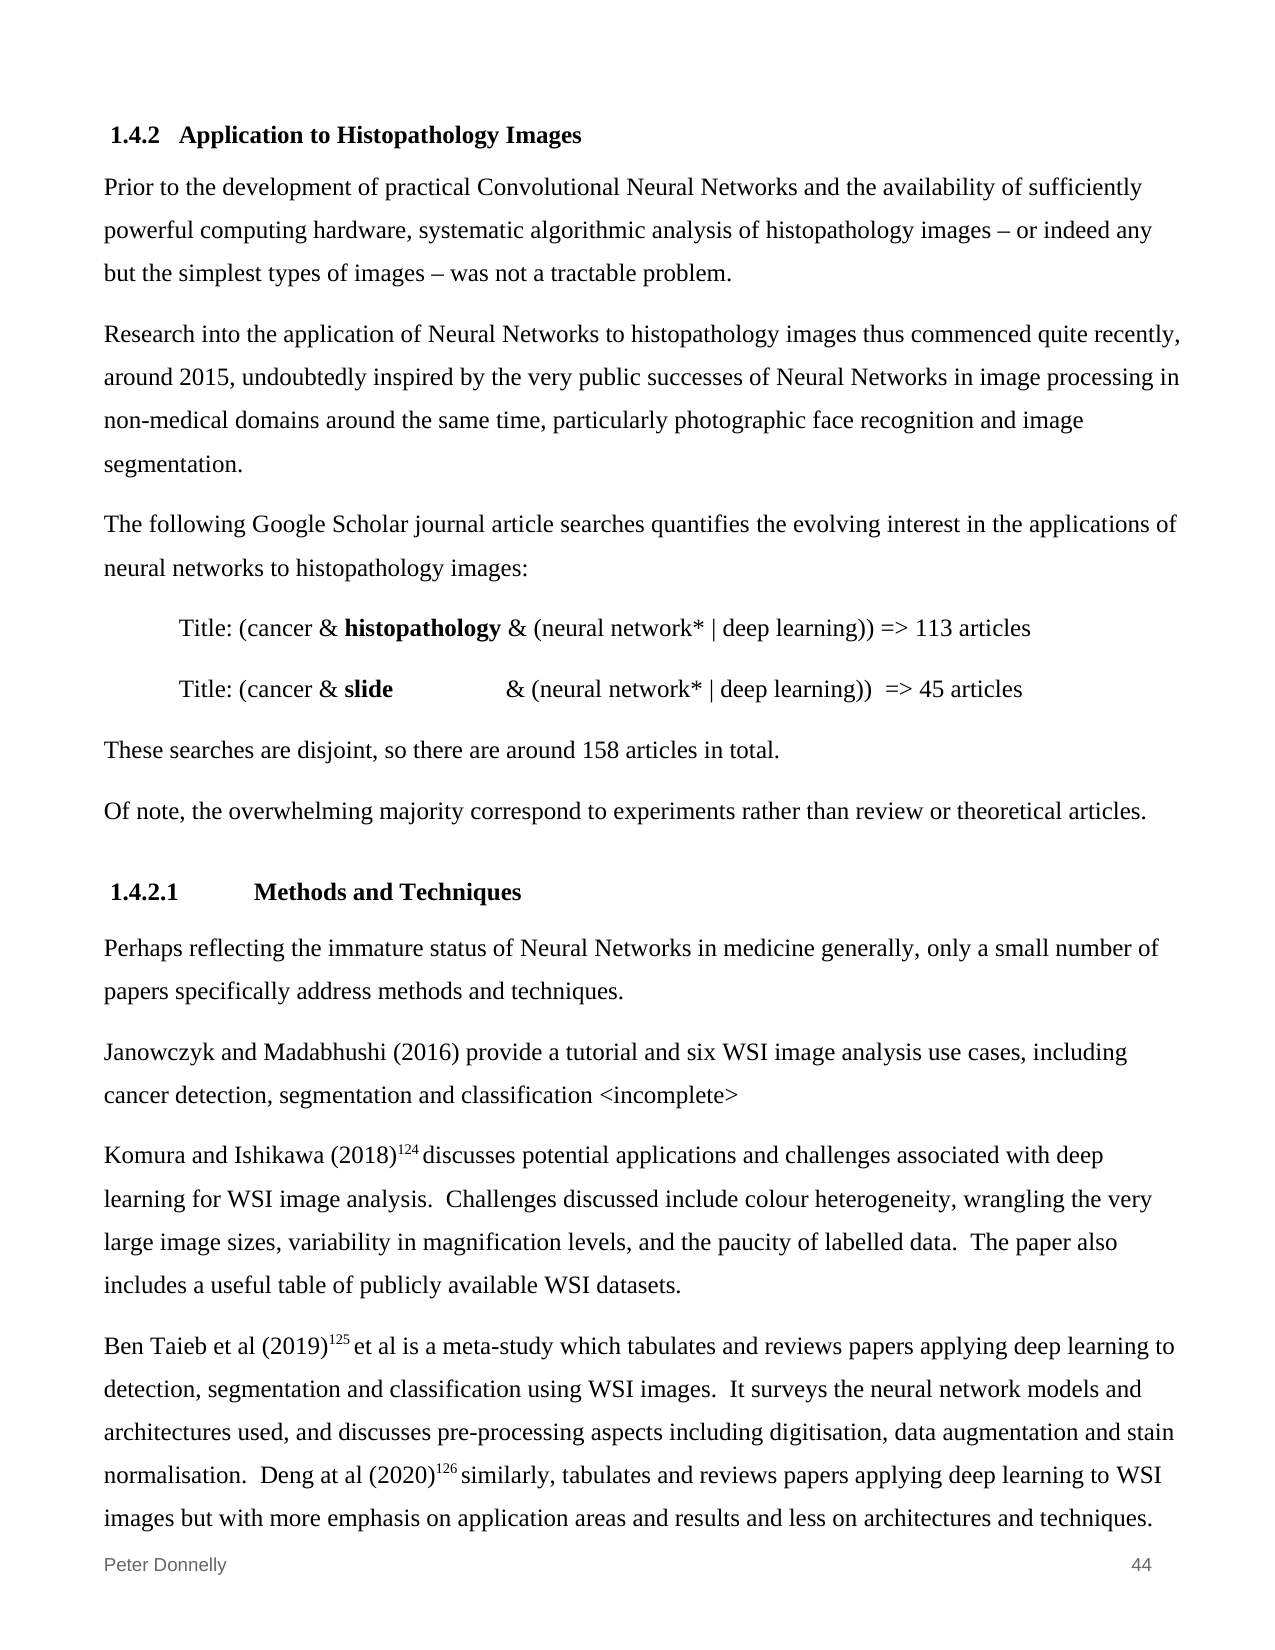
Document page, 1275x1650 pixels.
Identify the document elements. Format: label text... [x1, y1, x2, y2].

subtitle Methods and Techniques [103, 877, 1181, 906]
subtitle Application to Histopathology Images [103, 120, 1181, 148]
text These searches are disjoint, so there are around 158 articles in total. [103, 735, 1181, 764]
text Prior to the development of practical Convolutional Neural Networks and the availability of sufficiently powerful computing hardware, systematic algorithmic analysis of histopathology images – or indeed any but the simplest types of images – was not a tractable problem. [103, 172, 1181, 287]
text The following Google Scholar journal article searches quantifies the evolving interest in the applications of neural networks to histopathology images: [103, 509, 1181, 581]
text Ben Taieb et al (2019) et al is a meta-study which tabulates and reviews papers applying deep learning to detection, segmentation and classification using WSI images. It surveys the neural network models and architectures used, and discusses pre-processing aspects including digitisation, data augmentation and stain normalisation. Deng at al (2020) similarly, tabulates and reviews papers applying deep learning to WSI images but with more emphasis on application areas and results and less on architectures and techniques. [103, 1331, 1181, 1532]
text Research into the application of Neural Networks to histopathology images thus commenced quite recently, around 2015, undoubtedly inspired by the very public successes of Neural Networks in image processing in non-medical domains around the same time, particularly photographic face recognition and image segmentation. [103, 319, 1181, 477]
text Title: (cancer & slide & (neural network* | deep learning)) => 45 articles [178, 674, 1181, 703]
text Title: (cancer & histopathology & (neural network* | deep learning)) => 113 articles [178, 613, 1181, 642]
text Perhaps reflecting the immature status of Neural Networks in medicine generally, only a small number of papers specifically address methods and techniques. [103, 933, 1181, 1004]
text Of note, the overwhelming majority correspond to experiments rather than review or theoretical articles. [103, 796, 1181, 825]
text Janowczyk and Madabhushi (2016) provide a tutorial and six WSI image analysis use cases, including cancer detection, segmentation and classification <incomplete> [103, 1037, 1181, 1108]
text Komura and Ishikawa (2018) discusses potential applications and challenges associated with deep learning for WSI image analysis. Challenges discussed include colour heterogeneity, wrangling the very large image sizes, variability in magnification levels, and the paucity of labelled data. The paper also includes a useful table of publicly available WSI datasets. [103, 1141, 1181, 1299]
